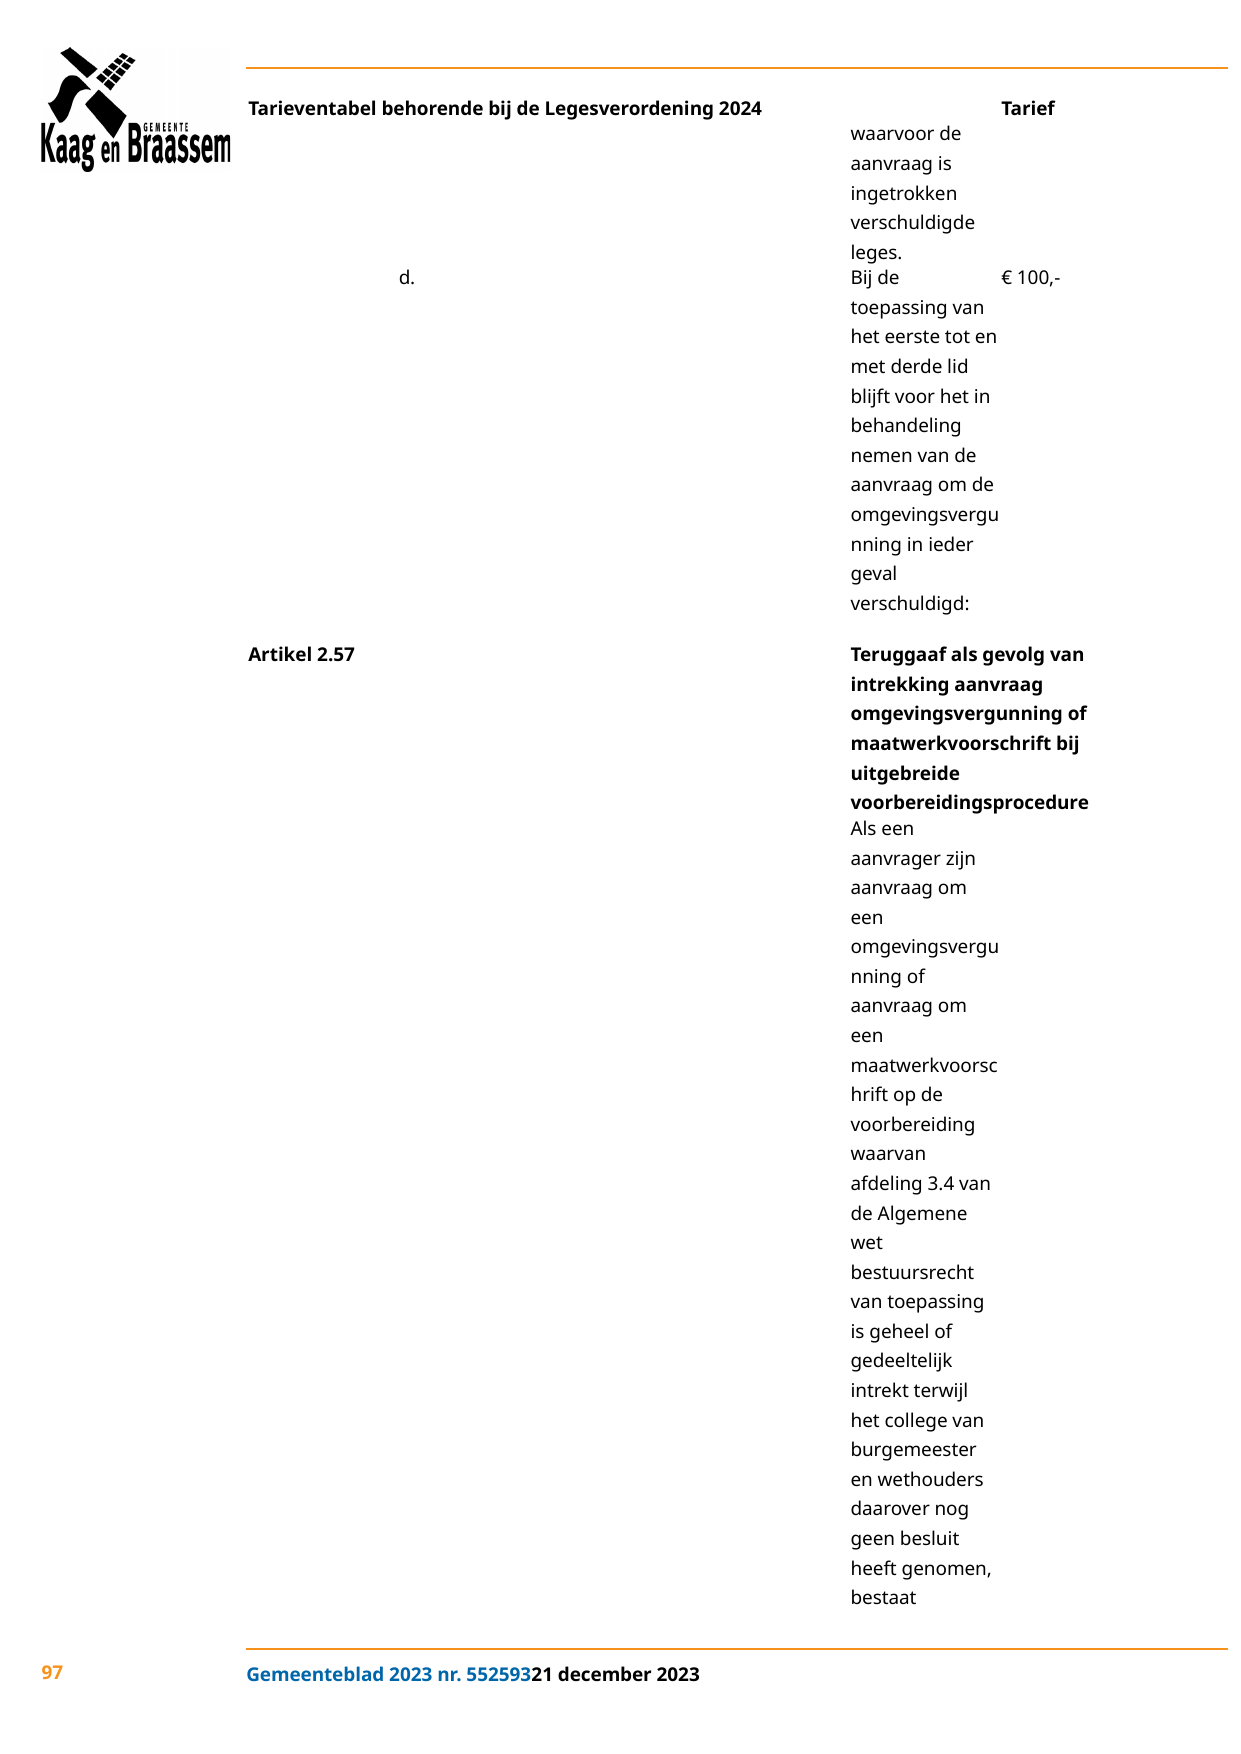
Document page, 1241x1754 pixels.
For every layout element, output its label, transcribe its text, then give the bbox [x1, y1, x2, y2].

table_cell Als een aanvrager zijn aanvraag om een omgevingsvergunning of aanvraag om een maatwerkvoorschrift op de voorbereiding waarvan afdeling 3.4 van de Algemene wet bestuursrecht van toepassing is geheel of gedeeltelijk intrekt terwijl het college van burgemeester en wethouders daarover nog geen besluit heeft genomen, bestaat [850, 815, 1001, 1610]
table_cell Bij de toepassing van het eerste tot en met derde lid blijft voor het in behandeling nemen van de aanvraag om de omgevingsvergunning in ieder geval verschuldigd: [850, 265, 1001, 616]
table_header Tarief [1001, 95, 1152, 121]
table_cell [248, 121, 398, 264]
picture [41, 47, 231, 172]
table_cell [248, 265, 398, 616]
table_header Tarieventabel behorende bij de Legesverordening 2024 [248, 95, 1001, 121]
table_cell [399, 121, 850, 264]
table_cell Artikel 2.57 [248, 641, 850, 815]
table_cell [1001, 121, 1152, 264]
table_cell [1001, 815, 1152, 1610]
table_cell € 100,- [1001, 265, 1152, 616]
table_cell Teruggaaf als gevolg van intrekking aanvraag omgevingsvergunning of maatwerkvoorschrift bij uitgebreide voorbereidingsprocedure [850, 641, 1152, 815]
table_cell [248, 616, 1152, 641]
table_cell [248, 815, 850, 1610]
table_cell d. [399, 265, 850, 616]
table_cell waarvoor de aanvraag is ingetrokken verschuldigde leges. [850, 121, 1001, 264]
